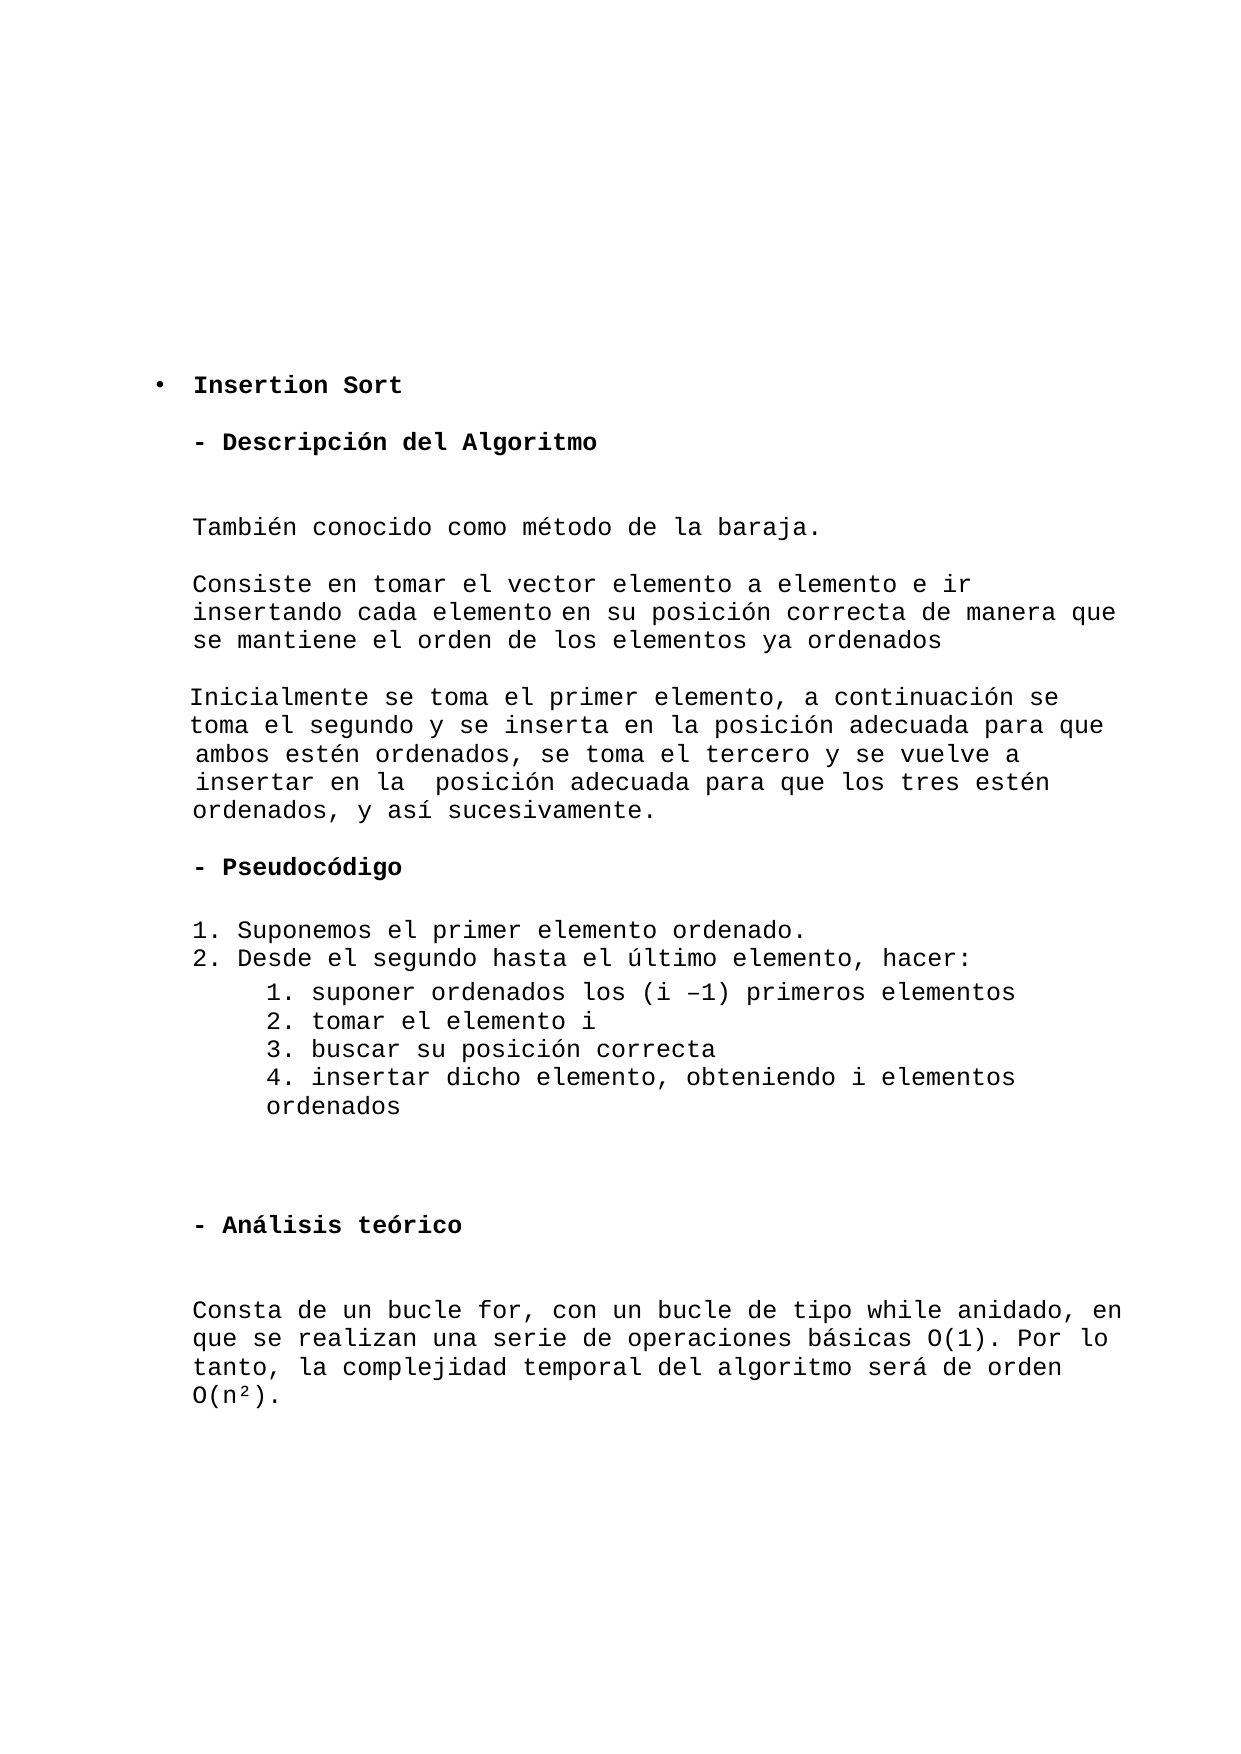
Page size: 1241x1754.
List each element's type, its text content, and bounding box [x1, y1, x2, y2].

text 1. suponer ordenados los (i –1) primeros elementos [118, 974, 1123, 1008]
text ordenados, y así sucesivamente. [118, 798, 1123, 826]
text 1. Suponemos el primer elemento ordenado. [118, 911, 1123, 946]
text 3. buscar su posición correcta [118, 1037, 1123, 1065]
text - Descripción del Algoritmo [118, 430, 1123, 458]
text Consiste en tomar el vector elemento a elemento e ir insertando cada elemento en su posición correcta de manera que se mantiene el orden de los elementos ya ordenados [118, 571, 1123, 656]
list Insertion Sort [156, 373, 1123, 401]
text 2. Desde el segundo hasta el último elemento, hacer: [118, 946, 1123, 974]
text 4. insertar dicho elemento, obteniendo i elementos ordenados [266, 1065, 1123, 1122]
text ambos estén ordenados, se toma el tercero y se vuelve a insertar en la posición adecuada para que los tres estén [195, 741, 1123, 798]
text Consta de un bucle for, con un bucle de tipo while anidado, en que se realizan una serie de operaciones básicas O(1). Por lo tanto, la complejidad temporal del algoritmo será de orden O(n²). [118, 1297, 1123, 1411]
text - Pseudocódigo [118, 855, 1123, 883]
text También conocido como método de la baraja. [118, 515, 1123, 543]
text Inicialmente se toma el primer elemento, a continuación se toma el segundo y se inserta en la posición adecuada para que [189, 685, 1123, 741]
text 2. tomar el elemento i [118, 1008, 1123, 1037]
text - Análisis teórico [118, 1212, 1123, 1241]
